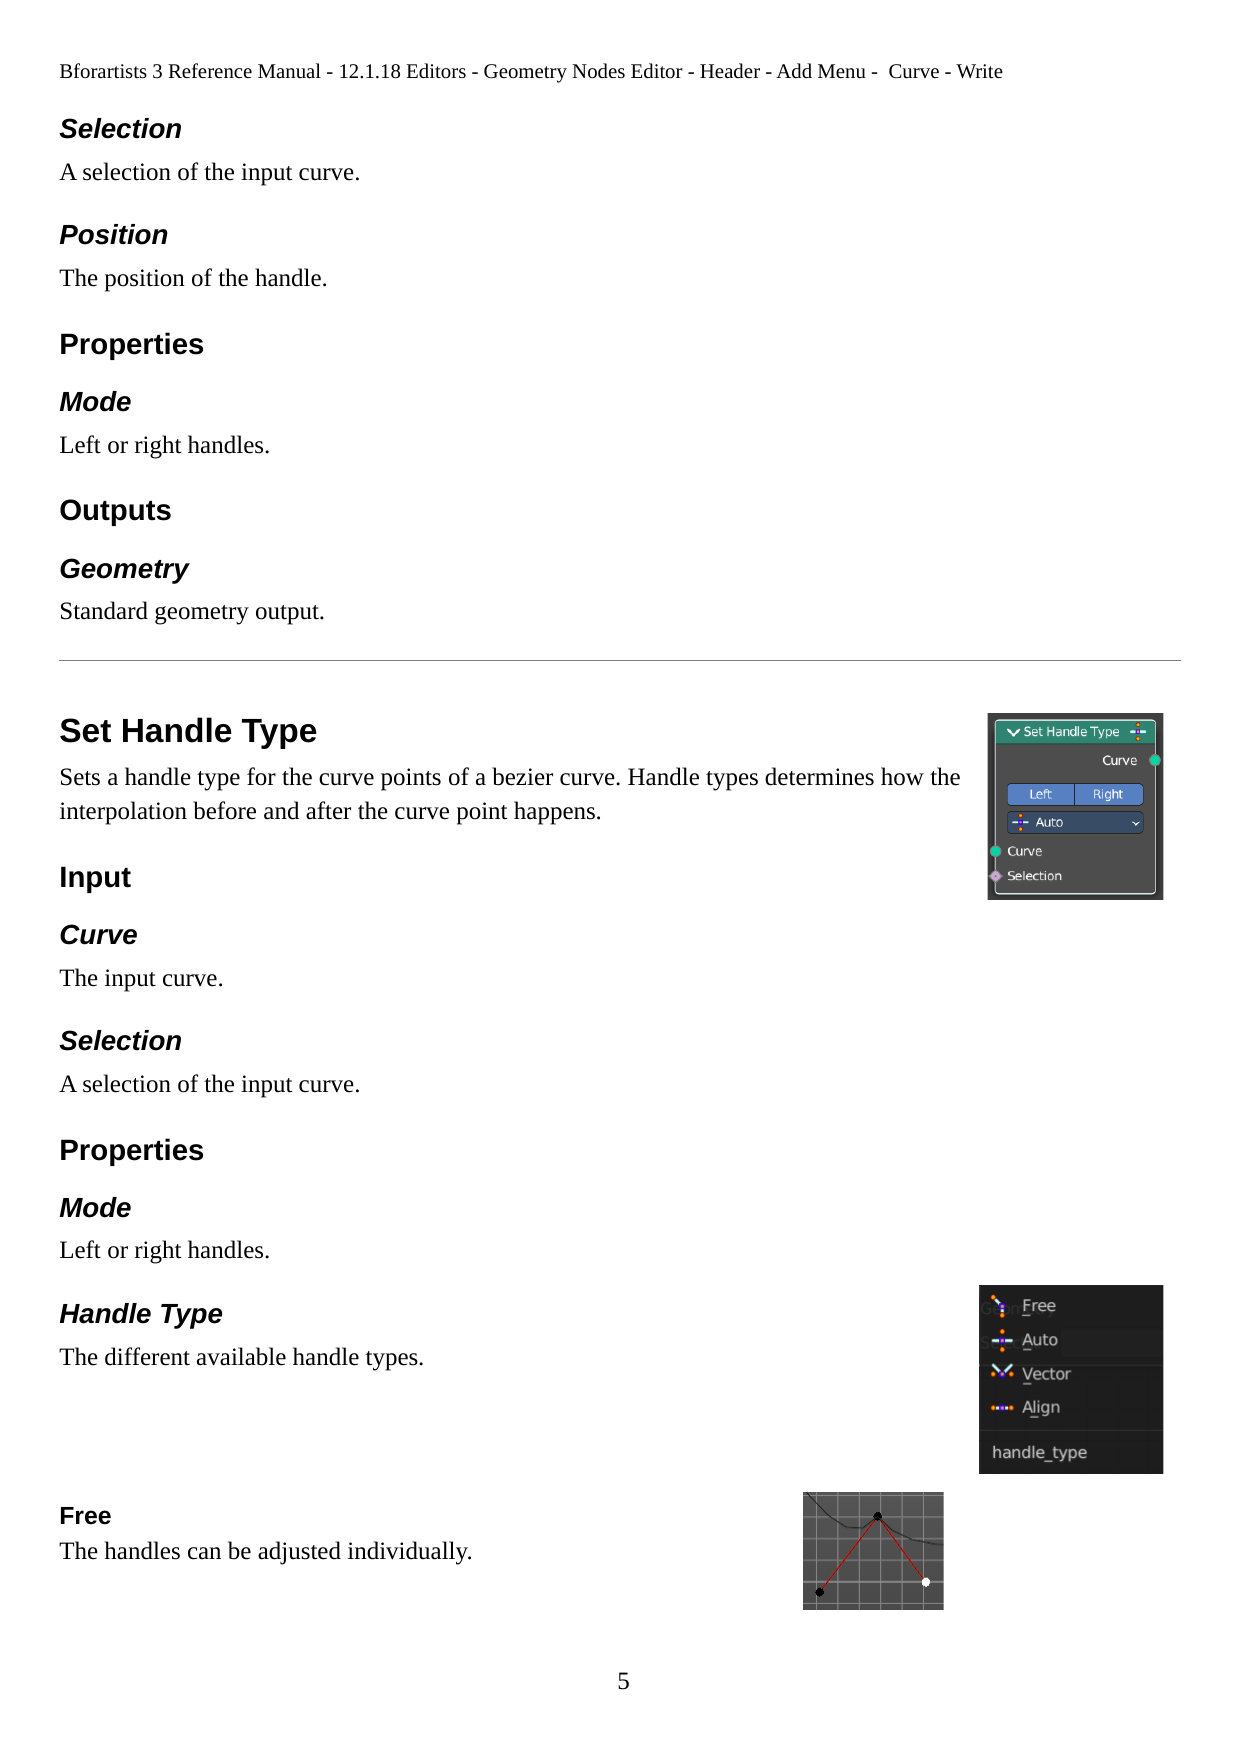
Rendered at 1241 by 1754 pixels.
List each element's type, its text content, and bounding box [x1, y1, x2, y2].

picture [987, 713, 1164, 900]
picture [803, 1492, 944, 1610]
subtitle [944, 1501, 1181, 1530]
subtitle Input [59, 860, 987, 893]
subtitle Selection [59, 113, 1181, 144]
subtitle Set Handle Type [59, 711, 1181, 749]
subtitle Geometry [59, 552, 1181, 584]
subtitle Selection [59, 1024, 1181, 1056]
text A selection of the input curve. [59, 157, 1181, 186]
subtitle Position [59, 218, 1181, 250]
text The handles can be adjusted individually. [59, 1536, 803, 1565]
text Standard geometry output. [59, 596, 1181, 625]
text The different available handle types. [59, 1342, 979, 1370]
subtitle Mode [59, 1191, 1181, 1223]
subtitle Mode [59, 385, 1181, 417]
text The input curve. [59, 963, 1181, 992]
subtitle Handle Type [59, 1297, 979, 1329]
text The position of the handle. [59, 263, 1181, 292]
subtitle Properties [59, 327, 1181, 360]
subtitle Properties [59, 1132, 1181, 1166]
subtitle [1164, 1297, 1181, 1329]
text [944, 1536, 1181, 1565]
subtitle Free [59, 1501, 803, 1530]
subtitle [1164, 860, 1181, 893]
text Left or right handles. [59, 430, 1181, 458]
text Left or right handles. [59, 1236, 1181, 1264]
text Sets a handle type for the curve points of a bezier curve. Handle types determines how the interpolation before and after the curve point happens. [59, 762, 987, 825]
subtitle Outputs [59, 493, 1181, 527]
subtitle Curve [59, 918, 1181, 950]
text A selection of the input curve. [59, 1069, 1181, 1098]
picture [979, 1285, 1164, 1474]
